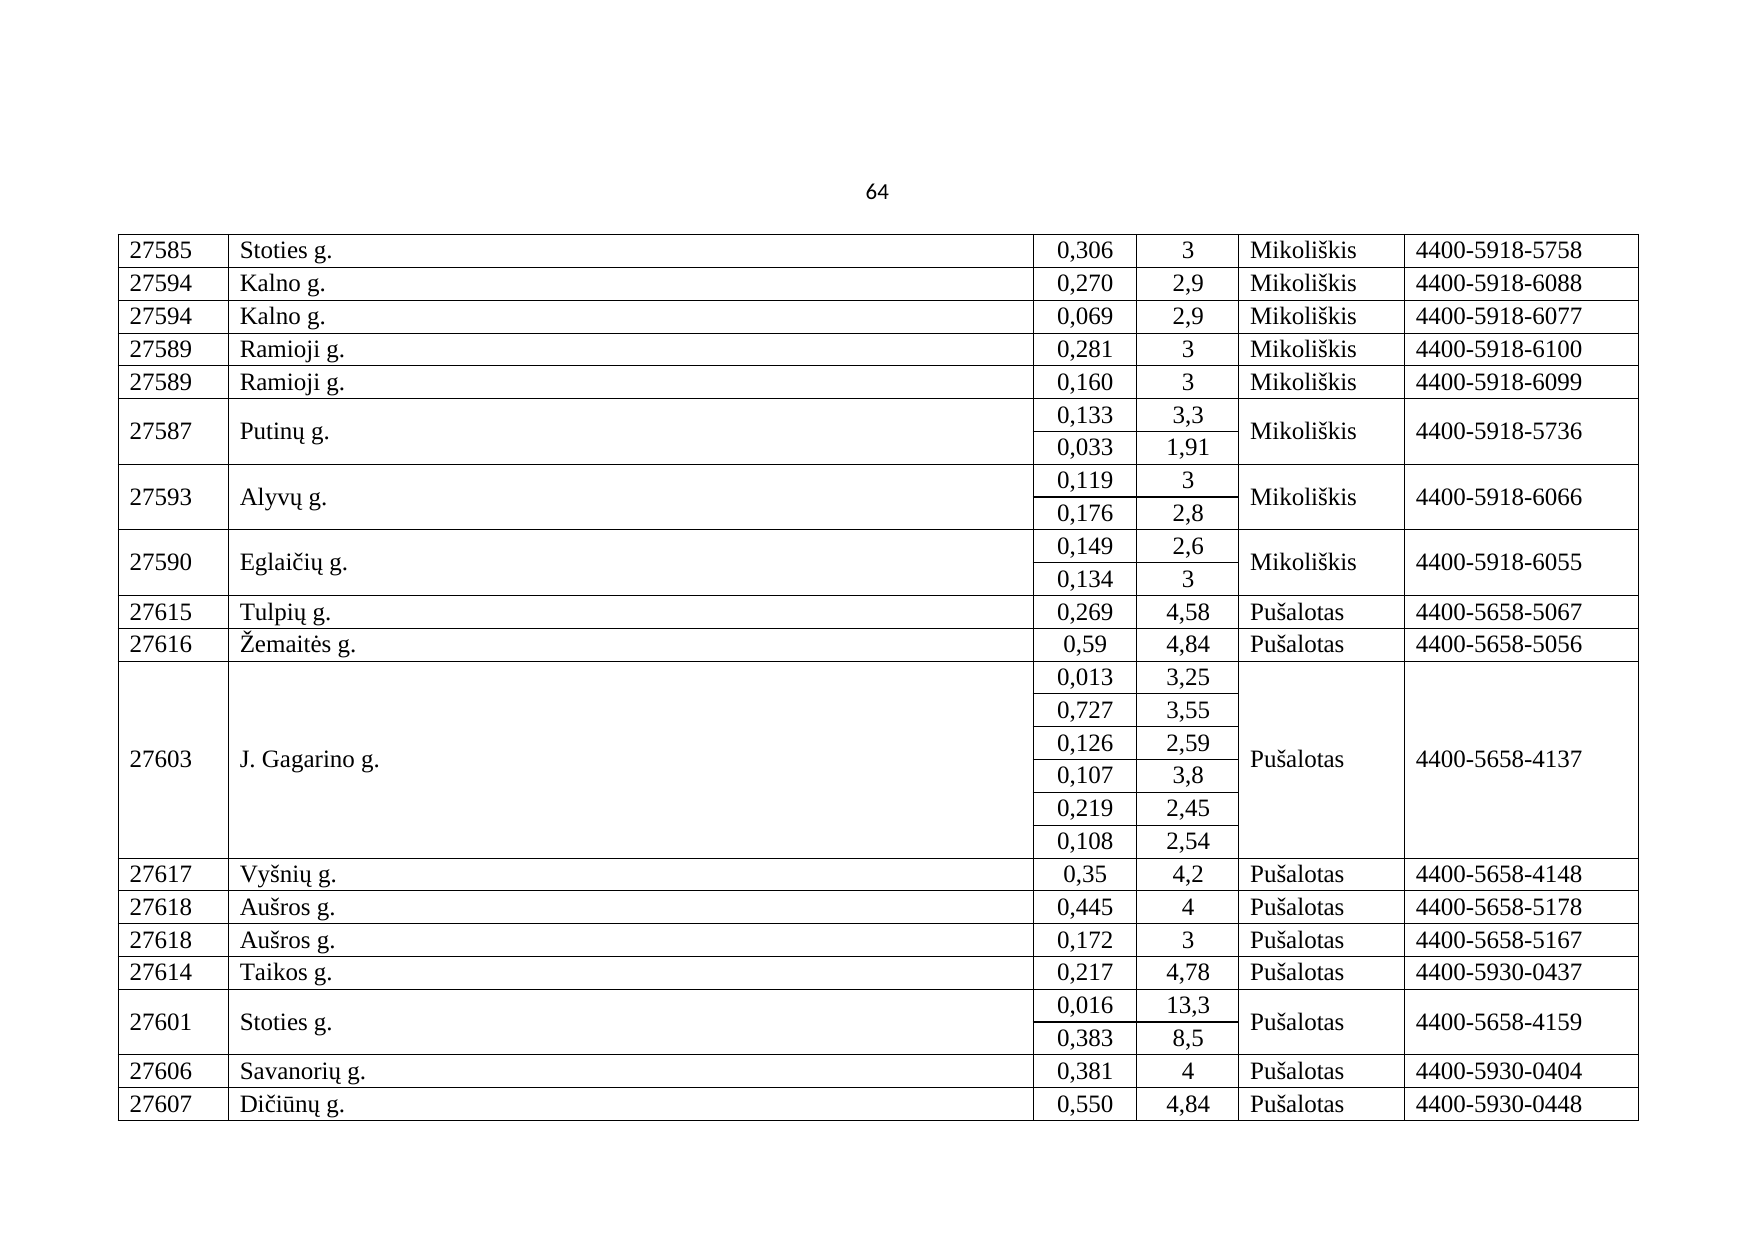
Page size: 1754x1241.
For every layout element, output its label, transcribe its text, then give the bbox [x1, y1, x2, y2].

table_cell 13,3 [1137, 990, 1238, 1021]
table_cell Eglaičių g. [229, 530, 1033, 595]
table_cell Pušalotas [1239, 891, 1404, 923]
table_cell 2,59 [1137, 727, 1238, 759]
table_cell Stoties g. [229, 235, 1033, 267]
table_cell Tulpių g. [229, 596, 1033, 628]
table_cell 4400-5930-0448 [1405, 1088, 1638, 1120]
table_cell 0,133 [1034, 399, 1136, 431]
table_cell 3 [1137, 334, 1238, 365]
table_cell 0,134 [1034, 563, 1136, 595]
table_cell Pušalotas [1239, 957, 1404, 989]
table_cell 4400-5918-6077 [1405, 301, 1638, 332]
table_cell 0,126 [1034, 727, 1136, 759]
table_cell Aušros g. [229, 924, 1033, 956]
table_cell 0,108 [1034, 826, 1136, 857]
table_cell 0,59 [1034, 629, 1136, 661]
table_cell 3 [1137, 563, 1238, 595]
table_cell 0,383 [1034, 1023, 1136, 1054]
table_cell Mikoliškis [1239, 268, 1404, 299]
table_cell 0,033 [1034, 432, 1136, 464]
table_cell 4,84 [1137, 629, 1238, 661]
table_cell Mikoliškis [1239, 301, 1404, 332]
table_cell 27614 [119, 957, 228, 989]
table_cell 4,58 [1137, 596, 1238, 628]
table_cell 3 [1137, 465, 1238, 496]
table_cell Pušalotas [1239, 596, 1404, 628]
table_cell 2,8 [1137, 498, 1238, 529]
table_cell 2,9 [1137, 301, 1238, 332]
table_cell Mikoliškis [1239, 399, 1404, 464]
table_cell 27585 [119, 235, 228, 267]
table_cell 0,172 [1034, 924, 1136, 956]
table_cell 27615 [119, 596, 228, 628]
table_cell Žemaitės g. [229, 629, 1033, 661]
table_cell 3 [1137, 924, 1238, 956]
table_cell 0,306 [1034, 235, 1136, 267]
table_cell 3 [1137, 366, 1238, 398]
table_cell 4400-5658-5067 [1405, 596, 1638, 628]
table_cell 27618 [119, 924, 228, 956]
table_cell 27594 [119, 268, 228, 299]
table_cell Pušalotas [1239, 990, 1404, 1054]
table_cell 27593 [119, 465, 228, 529]
table_cell 27590 [119, 530, 228, 595]
table_cell Kalno g. [229, 301, 1033, 332]
table_cell 4400-5918-6099 [1405, 366, 1638, 398]
table_cell Mikoliškis [1239, 465, 1404, 529]
table_cell 4400-5918-6088 [1405, 268, 1638, 299]
table_cell 0,119 [1034, 465, 1136, 496]
table_cell 0,149 [1034, 530, 1136, 562]
table_cell Taikos g. [229, 957, 1033, 989]
table_cell Dičiūnų g. [229, 1088, 1033, 1120]
table_cell 3,25 [1137, 662, 1238, 693]
table_cell Pušalotas [1239, 662, 1404, 857]
table_cell 4400-5658-4159 [1405, 990, 1638, 1054]
table_cell Mikoliškis [1239, 366, 1404, 398]
table_cell Putinų g. [229, 399, 1033, 464]
table_cell 0,35 [1034, 859, 1136, 890]
table_cell Savanorių g. [229, 1055, 1033, 1087]
table_cell 2,45 [1137, 793, 1238, 824]
table_cell 3,8 [1137, 760, 1238, 792]
table_cell Pušalotas [1239, 924, 1404, 956]
table_cell 0,107 [1034, 760, 1136, 792]
table_cell 0,550 [1034, 1088, 1136, 1120]
table_cell 0,727 [1034, 694, 1136, 726]
table_cell 4400-5918-6066 [1405, 465, 1638, 529]
table_cell 27603 [119, 662, 228, 857]
table_cell 2,6 [1137, 530, 1238, 562]
table_cell 0,270 [1034, 268, 1136, 299]
table_cell 4400-5930-0404 [1405, 1055, 1638, 1087]
table_cell 3 [1137, 235, 1238, 267]
table_cell 27589 [119, 334, 228, 365]
table_cell 27607 [119, 1088, 228, 1120]
table_cell 4 [1137, 1055, 1238, 1087]
table_cell Kalno g. [229, 268, 1033, 299]
table_cell 0,176 [1034, 498, 1136, 529]
table_cell 27618 [119, 891, 228, 923]
table_cell 0,381 [1034, 1055, 1136, 1087]
table_cell 27594 [119, 301, 228, 332]
table_cell 27617 [119, 859, 228, 890]
table_cell 0,069 [1034, 301, 1136, 332]
table_cell 4400-5658-5056 [1405, 629, 1638, 661]
table_cell 4400-5658-4148 [1405, 859, 1638, 890]
table_cell Stoties g. [229, 990, 1033, 1054]
table_cell Pušalotas [1239, 1088, 1404, 1120]
table_cell 4400-5930-0437 [1405, 957, 1638, 989]
table_cell 4400-5918-6100 [1405, 334, 1638, 365]
table_cell 4400-5918-5758 [1405, 235, 1638, 267]
table_cell 4400-5658-5178 [1405, 891, 1638, 923]
table_cell 27587 [119, 399, 228, 464]
table_cell Pušalotas [1239, 859, 1404, 890]
table_cell 27616 [119, 629, 228, 661]
table_cell 4400-5918-6055 [1405, 530, 1638, 595]
table_cell 2,9 [1137, 268, 1238, 299]
table_cell Mikoliškis [1239, 530, 1404, 595]
table_cell 0,160 [1034, 366, 1136, 398]
table_cell 0,217 [1034, 957, 1136, 989]
table_cell 4,84 [1137, 1088, 1238, 1120]
table_cell 0,016 [1034, 990, 1136, 1021]
table_cell Vyšnių g. [229, 859, 1033, 890]
table_cell 4400-5658-4137 [1405, 662, 1638, 857]
table_cell Mikoliškis [1239, 235, 1404, 267]
table_cell Mikoliškis [1239, 334, 1404, 365]
table_cell 4,78 [1137, 957, 1238, 989]
table_cell 0,219 [1034, 793, 1136, 824]
table_cell 3,3 [1137, 399, 1238, 431]
table_cell 0,445 [1034, 891, 1136, 923]
table_cell 8,5 [1137, 1023, 1238, 1054]
table_cell Ramioji g. [229, 334, 1033, 365]
table_cell 0,269 [1034, 596, 1136, 628]
table_cell 3,55 [1137, 694, 1238, 726]
table_cell 27601 [119, 990, 228, 1054]
table_cell 4 [1137, 891, 1238, 923]
table_cell Alyvų g. [229, 465, 1033, 529]
table_cell 27606 [119, 1055, 228, 1087]
table_cell 4400-5658-5167 [1405, 924, 1638, 956]
table_cell 0,013 [1034, 662, 1136, 693]
table_cell Pušalotas [1239, 1055, 1404, 1087]
table_cell 0,281 [1034, 334, 1136, 365]
table_cell 1,91 [1137, 432, 1238, 464]
table_cell 4400-5918-5736 [1405, 399, 1638, 464]
table_cell 27589 [119, 366, 228, 398]
table_cell Aušros g. [229, 891, 1033, 923]
table_cell J. Gagarino g. [229, 662, 1033, 857]
table_cell Pušalotas [1239, 629, 1404, 661]
table_cell 2,54 [1137, 826, 1238, 857]
table_cell Ramioji g. [229, 366, 1033, 398]
table_cell 4,2 [1137, 859, 1238, 890]
